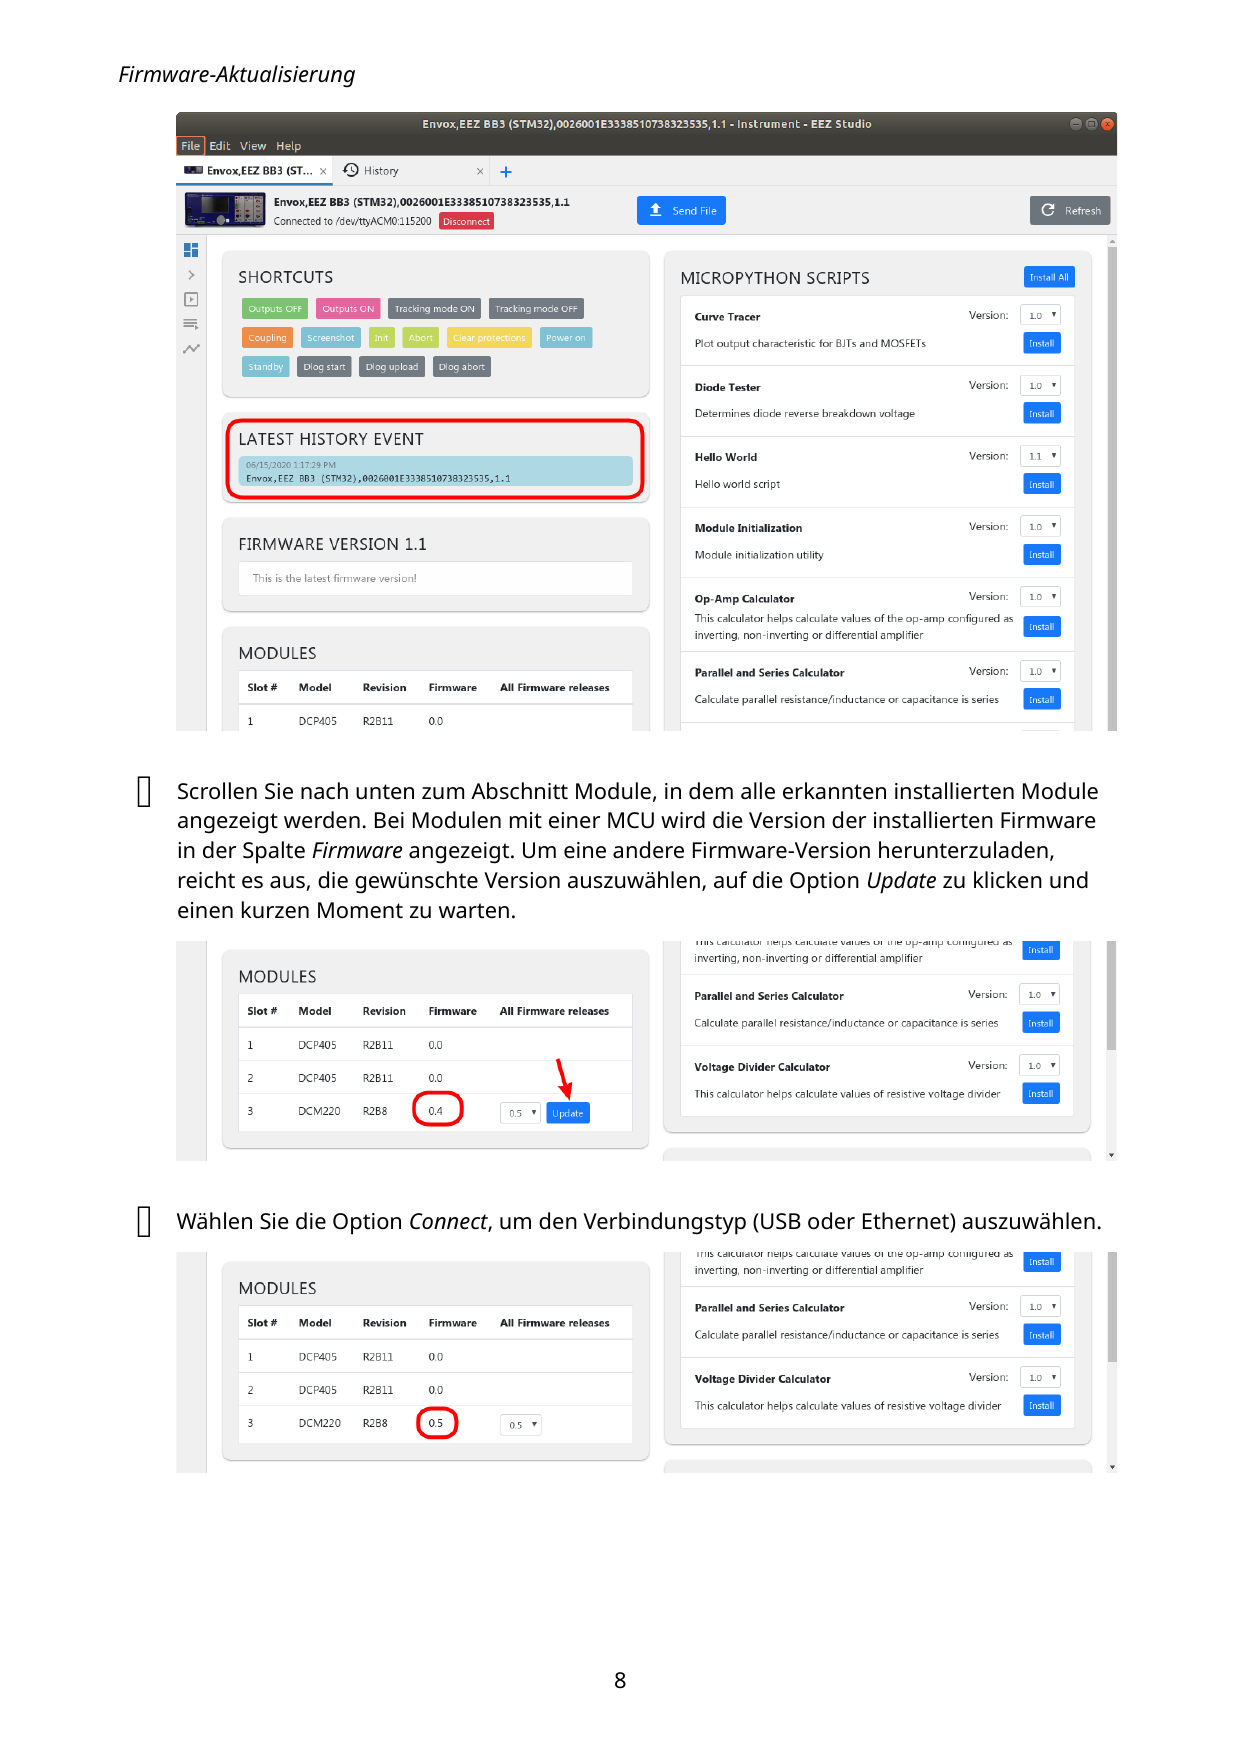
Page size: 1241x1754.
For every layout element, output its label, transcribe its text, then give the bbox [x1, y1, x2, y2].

table_header Wählen Sie die Option Connect, um den Verbindungstyp (USB oder Ethernet) auszuwählen. [171, 1200, 1123, 1472]
table_header Scrollen Sie nach unten zum Abschnitt Module, in dem alle erkannten installierten Module angezeigt werden. Bei Modulen mit einer MCU wird die Version der installierten Firmware in der Spalte Firmware angezeigt. Um eine andere Firmware-Version herunterzuladen, reicht es aus, die gewünschte Version auszuwählen, auf die Option Update zu klicken und einen kurzen Moment zu warten. [171, 770, 1122, 1183]
table_cell [118, 107, 171, 753]
table_header [171, 1473, 1123, 1508]
picture [176, 1252, 1118, 1473]
table_header  [118, 1200, 171, 1508]
picture [176, 112, 1118, 731]
table_cell [171, 107, 1123, 753]
picture [176, 941, 1117, 1161]
table_header  [118, 770, 171, 1183]
